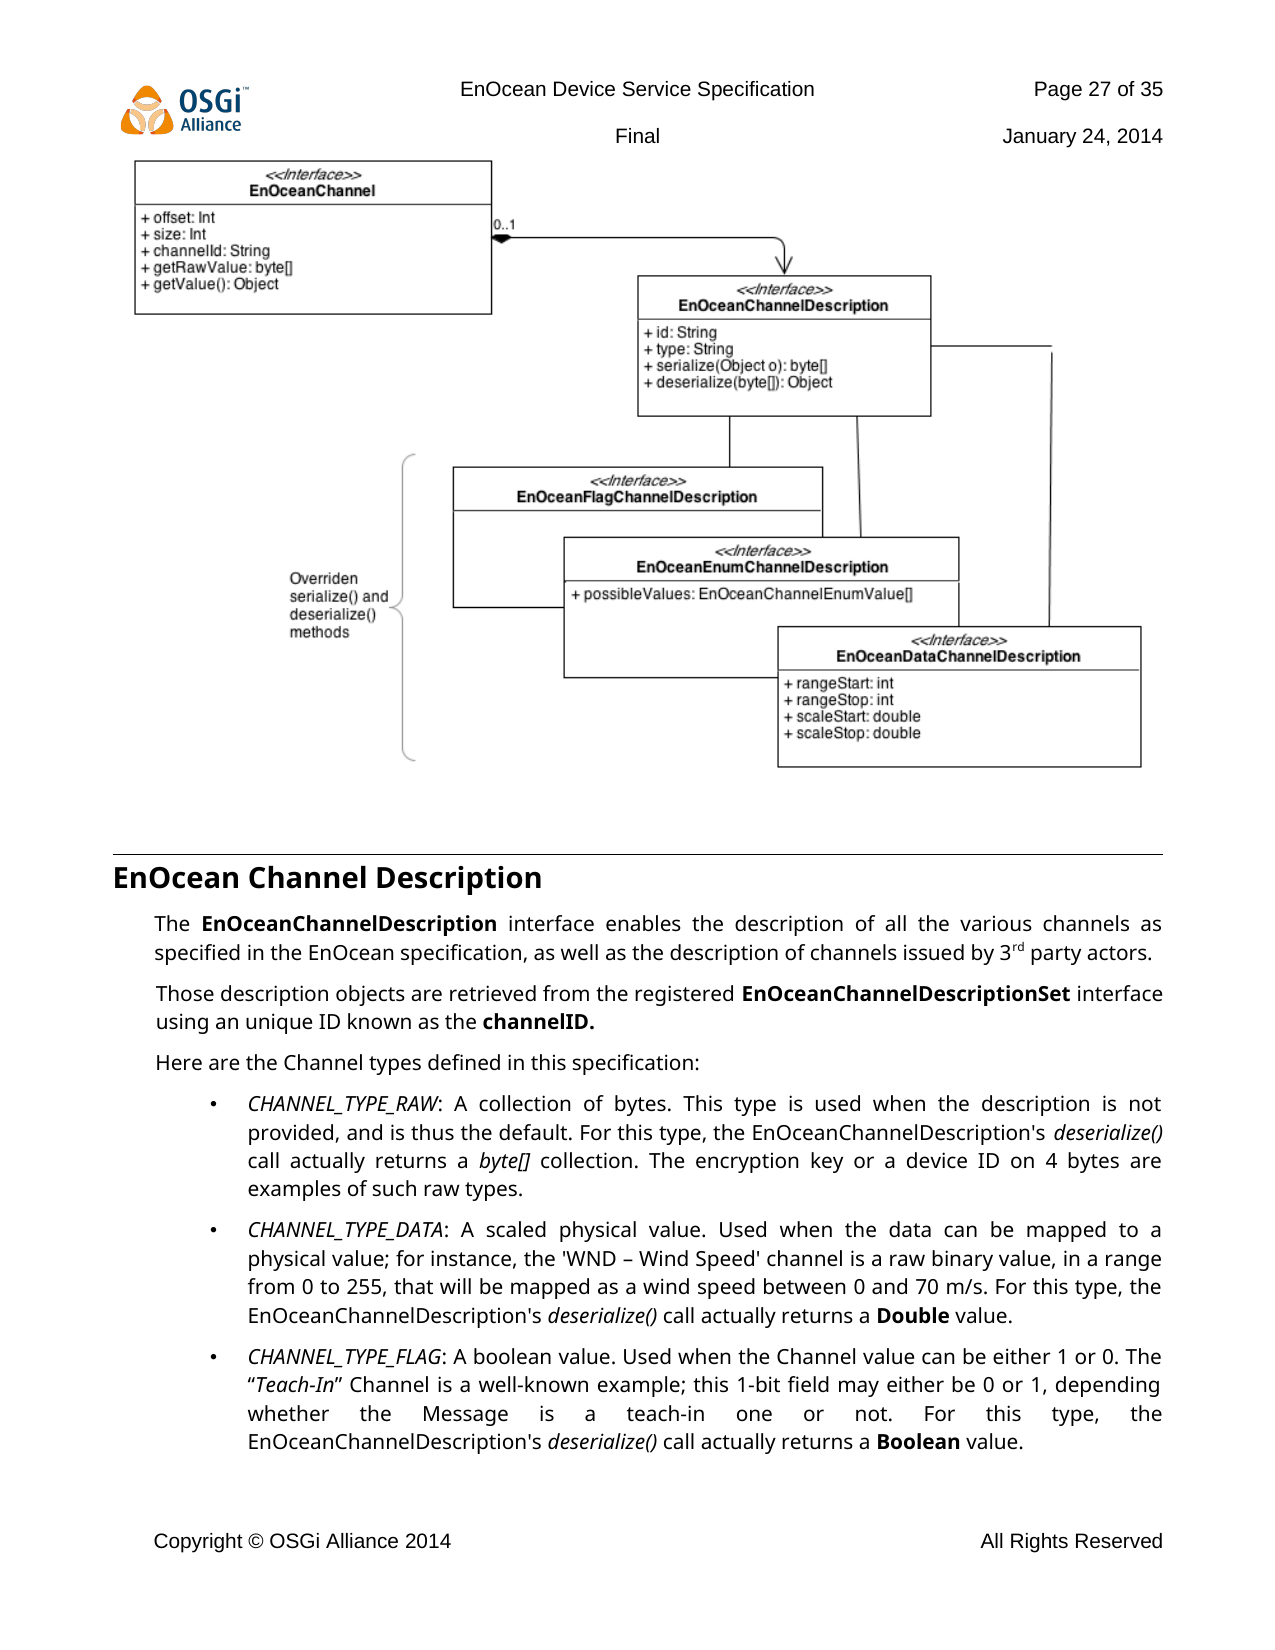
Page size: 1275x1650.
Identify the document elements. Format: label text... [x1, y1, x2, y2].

list CHANNEL_TYPE_FLAG: A boolean value. Used when the Channel value can be either 1 or 0. The “Teach-In” Channel is a well-known example; this 1-bit field may either be 0 or 1, depending whether the Message is a teach-in one or not. For this type, the EnOceanChannelDescription's deserialize() call actually returns a Boolean value. [210, 1342, 1163, 1456]
text The EnOceanChannelDescription interface enables the description of all the various channels as specified in the EnOcean specification, as well as the description of channels issued by 3rd party actors. [154, 909, 1163, 966]
picture [113, 78, 257, 142]
text Those description objects are retrieved from the registered EnOceanChannelDescriptionSet interface using an unique ID known as the channelID. [156, 979, 1163, 1036]
list CHANNEL_TYPE_RAW: A collection of bytes. This type is used when the description is not provided, and is thus the default. For this type, the EnOceanChannelDescription's deserialize() call actually returns a byte[] collection. The encryption key or a device ID on 4 bytes are examples of such raw types. [210, 1089, 1163, 1203]
list CHANNEL_TYPE_DATA: A scaled physical value. Used when the data can be mapped to a physical value; for instance, the 'WND – Wind Speed' channel is a raw binary value, in a range from 0 to 255, that will be mapped as a wind speed between 0 and 70 m/s. For this type, the EnOceanChannelDescription's deserialize() call actually returns a Double value. [210, 1216, 1163, 1329]
subtitle EnOcean Channel Description [112, 855, 1163, 897]
picture [132, 158, 1143, 769]
text Here are the Channel types defined in this specification: [155, 1048, 1163, 1077]
